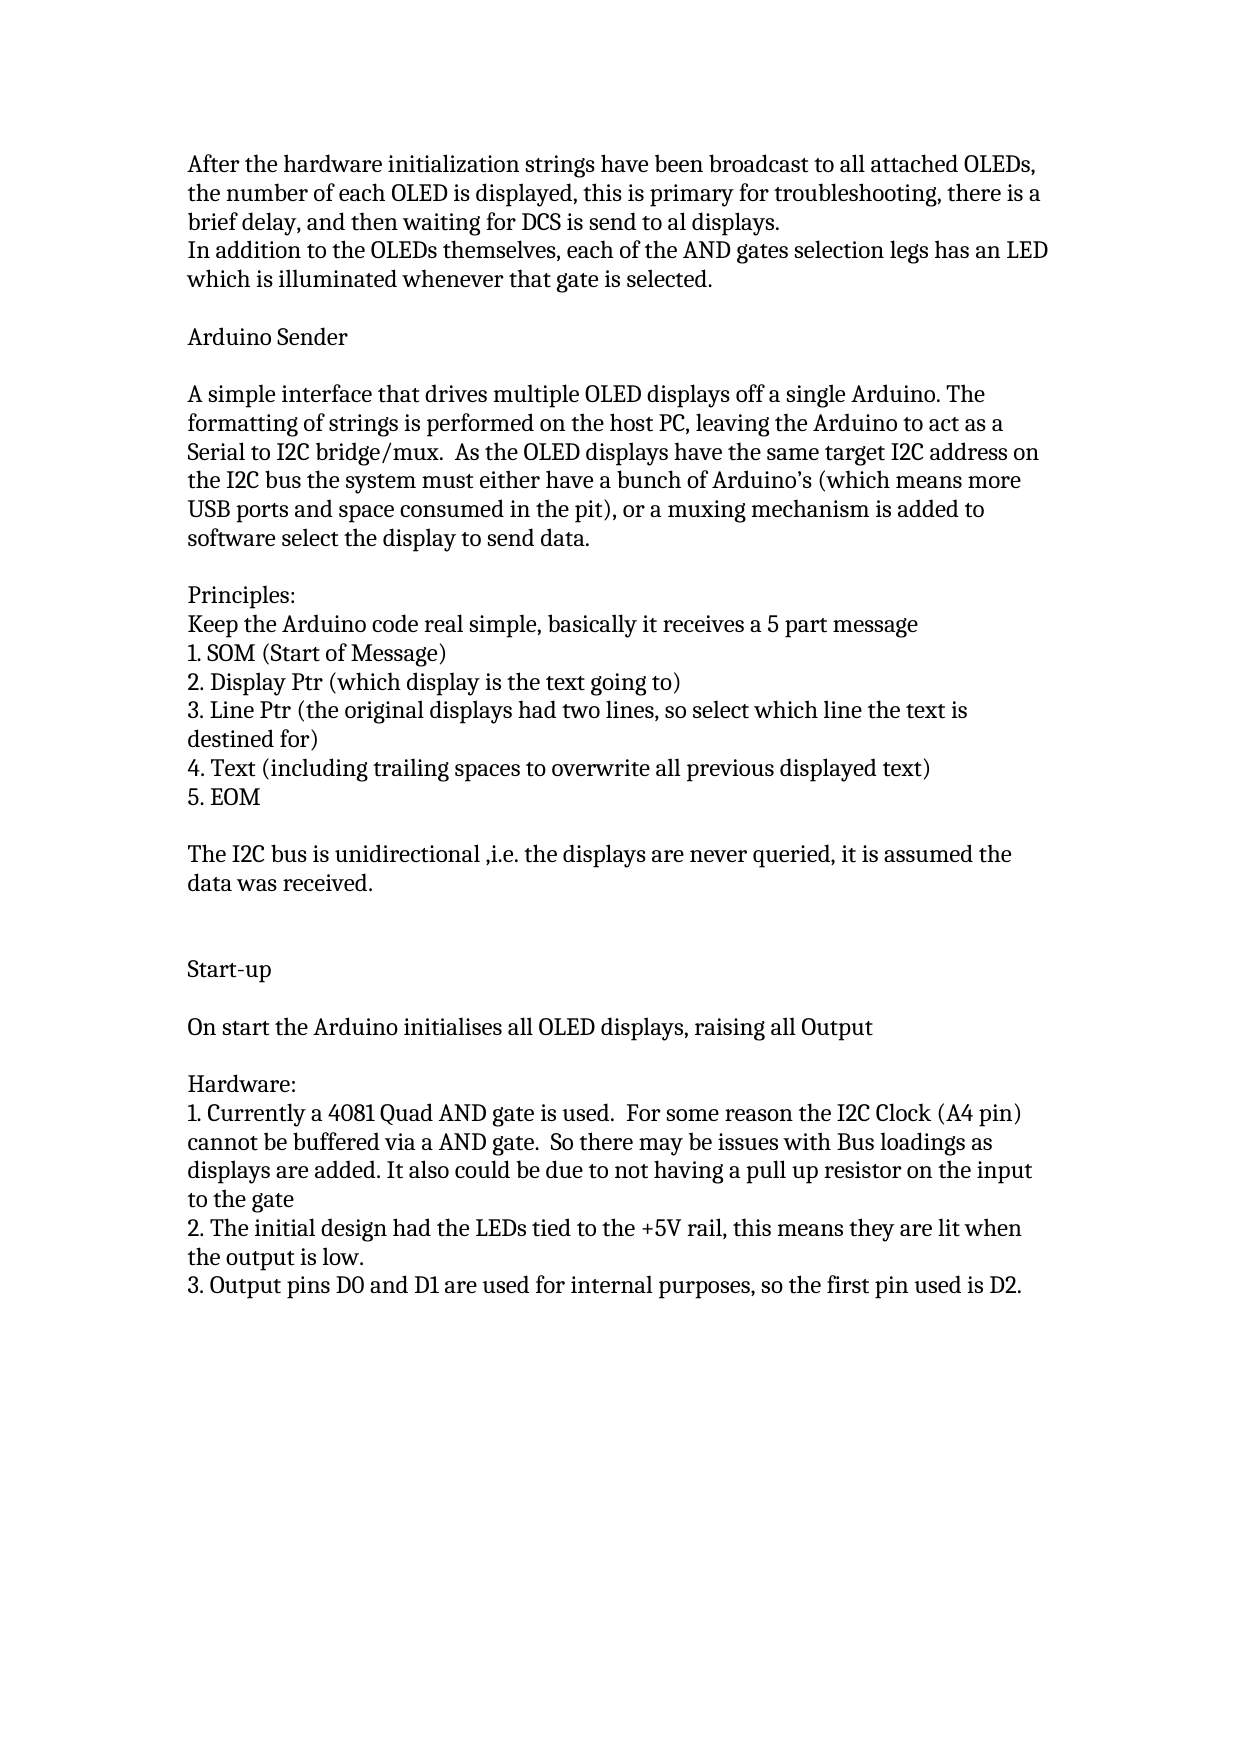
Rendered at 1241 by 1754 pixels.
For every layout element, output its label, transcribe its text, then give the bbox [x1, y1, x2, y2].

text Arduino Sender [187, 322, 1053, 351]
text 2. The initial design had the LEDs tied to the +5V rail, this means they are lit when the output is low. [187, 1214, 1053, 1271]
text Keep the Arduino code real simple, basically it receives a 5 part message [187, 610, 1053, 639]
text 3. Line Ptr (the original displays had two lines, so select which line the text is destined for) [187, 696, 1053, 754]
text On start the Arduino initialises all OLED displays, raising all Output [187, 1012, 1053, 1041]
text 1. Currently a 4081 Quad AND gate is used. For some reason the I2C Clock (A4 pin) cannot be buffered via a AND gate. So there may be issues with Bus loadings as displays are added. It also could be due to not having a pull up resistor on the input to the gate [187, 1099, 1053, 1214]
text Hardware: [187, 1070, 1053, 1099]
text In addition to the OLEDs themselves, each of the AND gates selection legs has an LED which is illuminated whenever that gate is selected. [187, 236, 1053, 294]
text 3. Output pins D0 and D1 are used for internal purposes, so the first pin used is D2. [187, 1271, 1053, 1300]
text Start-up [187, 955, 1053, 984]
text After the hardware initialization strings have been broadcast to all attached OLEDs, the number of each OLED is displayed, this is primary for troubleshooting, there is a brief delay, and then waiting for DCS is send to al displays. [187, 150, 1053, 236]
text 1. SOM (Start of Message) [187, 639, 1053, 667]
text Principles: [187, 581, 1053, 610]
text 5. EOM [187, 782, 1053, 811]
text 2. Display Ptr (which display is the text going to) [187, 667, 1053, 696]
text 4. Text (including trailing spaces to overwrite all previous displayed text) [187, 754, 1053, 782]
text The I2C bus is unidirectional ,i.e. the displays are never queried, it is assumed the data was received. [187, 840, 1053, 897]
text A simple interface that drives multiple OLED displays off a single Arduino. The formatting of strings is performed on the host PC, leaving the Arduino to act as a Serial to I2C bridge/mux. As the OLED displays have the same target I2C address on the I2C bus the system must either have a bunch of Arduino’s (which means more USB ports and space consumed in the pit), or a muxing mechanism is added to software select the display to send data. [187, 380, 1053, 552]
